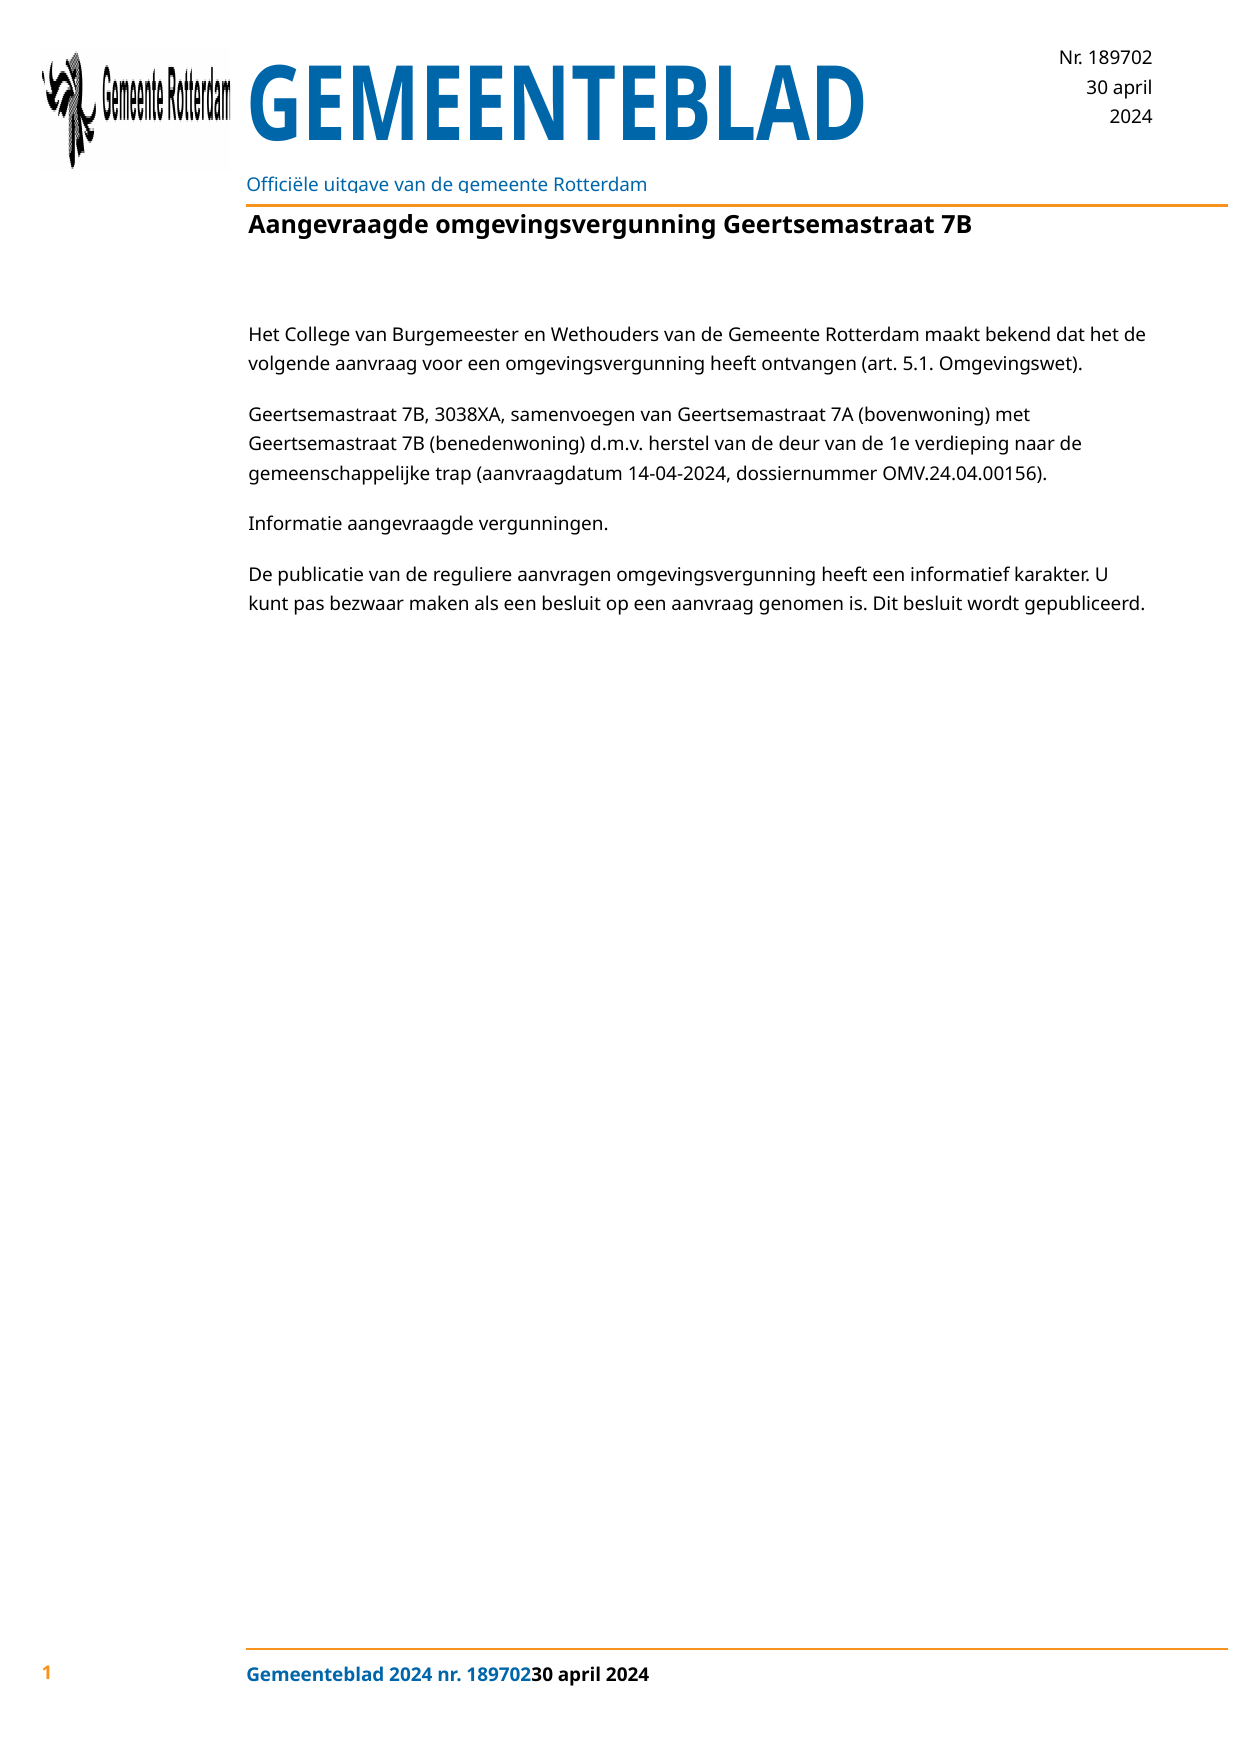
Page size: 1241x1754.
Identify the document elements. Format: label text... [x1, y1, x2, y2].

picture [41, 47, 231, 172]
text Aangevraagde omgevingsvergunning Geertsemastraat 7B [248, 207, 1152, 241]
text Informatie aangevraagde vergunningen. [248, 510, 1152, 536]
text Het College van Burgemeester en Wethouders van de Gemeente Rotterdam maakt bekend dat het de volgende aanvraag voor een omgevingsvergunning heeft ontvangen (art. 5.1. Omgevingswet). [248, 321, 1152, 376]
text De publicatie van de reguliere aanvragen omgevingsvergunning heeft een informatief karakter. U kunt pas bezwaar maken als een besluit op een aanvraag genomen is. Dit besluit wordt gepubliceerd. [248, 561, 1152, 616]
text Geertsemastraat 7B, 3038XA, samenvoegen van Geertsemastraat 7A (bovenwoning) met Geertsemastraat 7B (benedenwoning) d.m.v. herstel van de deur van de 1e verdieping naar de gemeenschappelijke trap (aanvraagdatum 14-04-2024, dossiernummer OMV.24.04.00156). [248, 401, 1152, 486]
